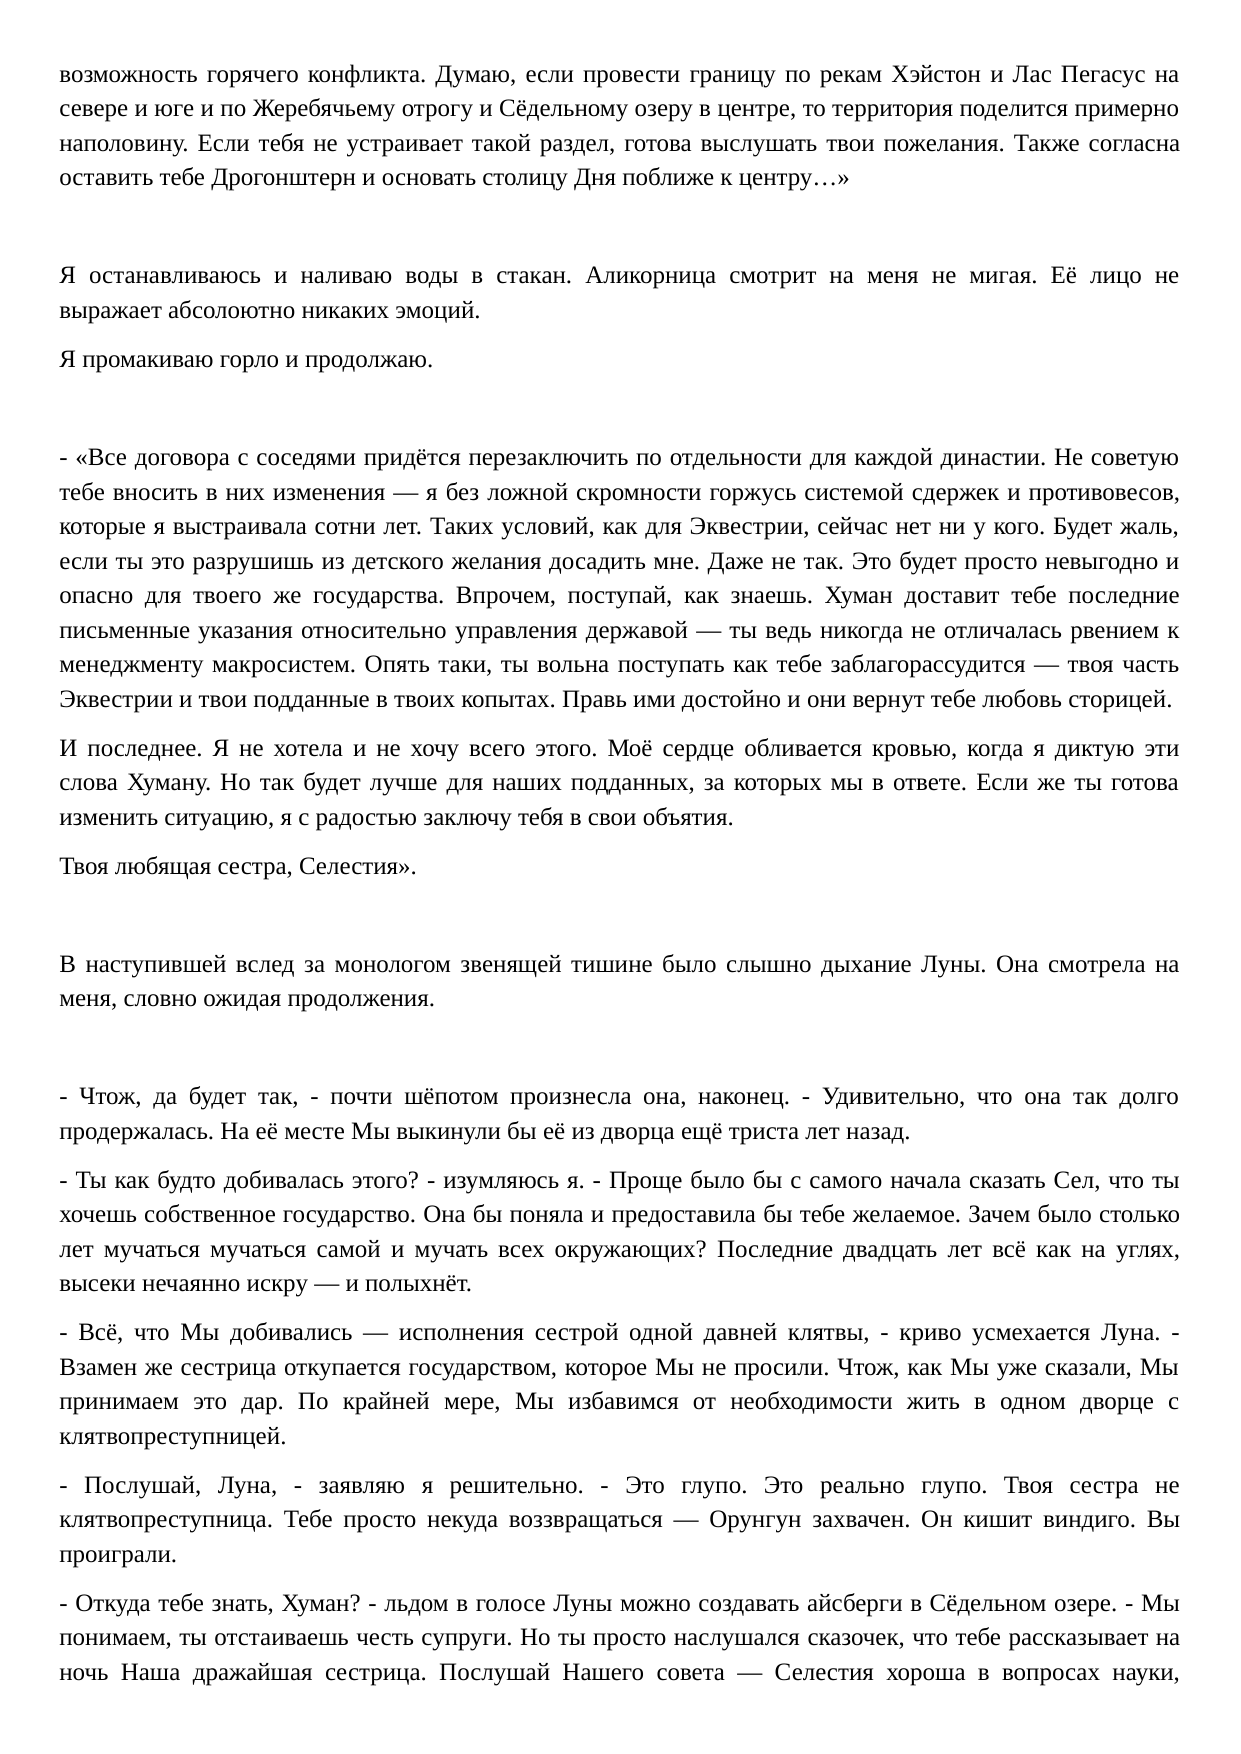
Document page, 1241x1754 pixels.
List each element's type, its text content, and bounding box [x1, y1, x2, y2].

text - Послушай, Луна, - заявляю я решительно. - Это глупо. Это реально глупо. Твоя сестра не клятвопреступница. Тебе просто некуда воззвращаться — Орунгун захвачен. Он кишит виндиго. Вы проиграли. [59, 1470, 1181, 1568]
text Твоя любящая сестра, Селестия». [59, 851, 1181, 879]
text - «Все договора с соседями придётся перезаключить по отдельности для каждой династии. Не советую тебе вносить в них изменения — я без ложной скромности горжусь системой сдержек и противовесов, которые я выстраивала сотни лет. Таких условий, как для Эквестрии, сейчас нет ни у кого. Будет жаль, если ты это разрушишь из детского желания досадить мне. Даже не так. Это будет просто невыгодно и опасно для твоего же государства. Впрочем, поступай, как знаешь. Хуман доставит тебе последние письменные указания относительно управления державой — ты ведь никогда не отличалась рвением к менеджменту макросистем. Опять таки, ты вольна поступать как тебе заблагорассудится — твоя часть Эквестрии и твои подданные в твоих копытах. Правь ими достойно и они вернут тебе любовь сторицей. [59, 442, 1181, 712]
text Я останавливаюсь и наливаю воды в стакан. Аликорница смотрит на меня не мигая. Её лицо не выражает абсолоютно никаких эмоций. [59, 261, 1181, 324]
text - Откуда тебе знать, Хуман? - льдом в голосе Луны можно создавать айсберги в Сёдельном озере. - Мы понимаем, ты отстаиваешь честь супруги. Но ты просто наслушался сказочек, что тебе рассказывает на ночь Наша дражайшая сестрица. Послушай Нашего совета — Селестия хороша в вопросах науки, [59, 1588, 1181, 1686]
text В наступившей вслед за монологом звенящей тишине было слышно дыхание Луны. Она смотрела на меня, словно ожидая продолжения. [59, 949, 1181, 1012]
text - Ты как будто добивалась этого? - изумляюсь я. - Проще было бы с самого начала сказать Сел, что ты хочешь собственное государство. Она бы поняла и предоставила бы тебе желаемое. Зачем было столько лет мучаться мучаться самой и мучать всех окружающих? Последние двадцать лет всё как на углях, высеки нечаянно искру — и полыхнёт. [59, 1165, 1181, 1297]
text - Чтож, да будет так, - почти шёпотом произнесла она, наконец. - Удивительно, что она так долго продержалась. На её месте Мы выкинули бы её из дворца ещё триста лет назад. [59, 1081, 1181, 1145]
text И последнее. Я не хотела и не хочу всего этого. Моё сердце обливается кровью, когда я диктую эти слова Хуману. Но так будет лучше для наших подданных, за которых мы в ответе. Если же ты готова изменить ситуацию, я с радостью заключу тебя в свои объятия. [59, 733, 1181, 830]
text Я промакиваю горло и продолжаю. [59, 344, 1181, 373]
text возможность горячего конфликта. Думаю, если провести границу по рекам Хэйстон и Лас Пегасус на севере и юге и по Жеребячьему отрогу и Сёдельному озеру в центре, то территория поделится примерно наполовину. Если тебя не устраивает такой раздел, готова выслушать твои пожелания. Также согласна оставить тебе Дрогонштерн и основать столицу Дня поближе к центру…» [59, 59, 1181, 191]
text - Всё, что Мы добивались — исполнения сестрой одной давней клятвы, - криво усмехается Луна. - Взамен же сестрица откупается государством, которое Мы не просили. Чтож, как Мы уже сказали, Мы принимаем это дар. По крайней мере, Мы избавимся от необходимости жить в одном дворце с клятвопреступницей. [59, 1317, 1181, 1450]
